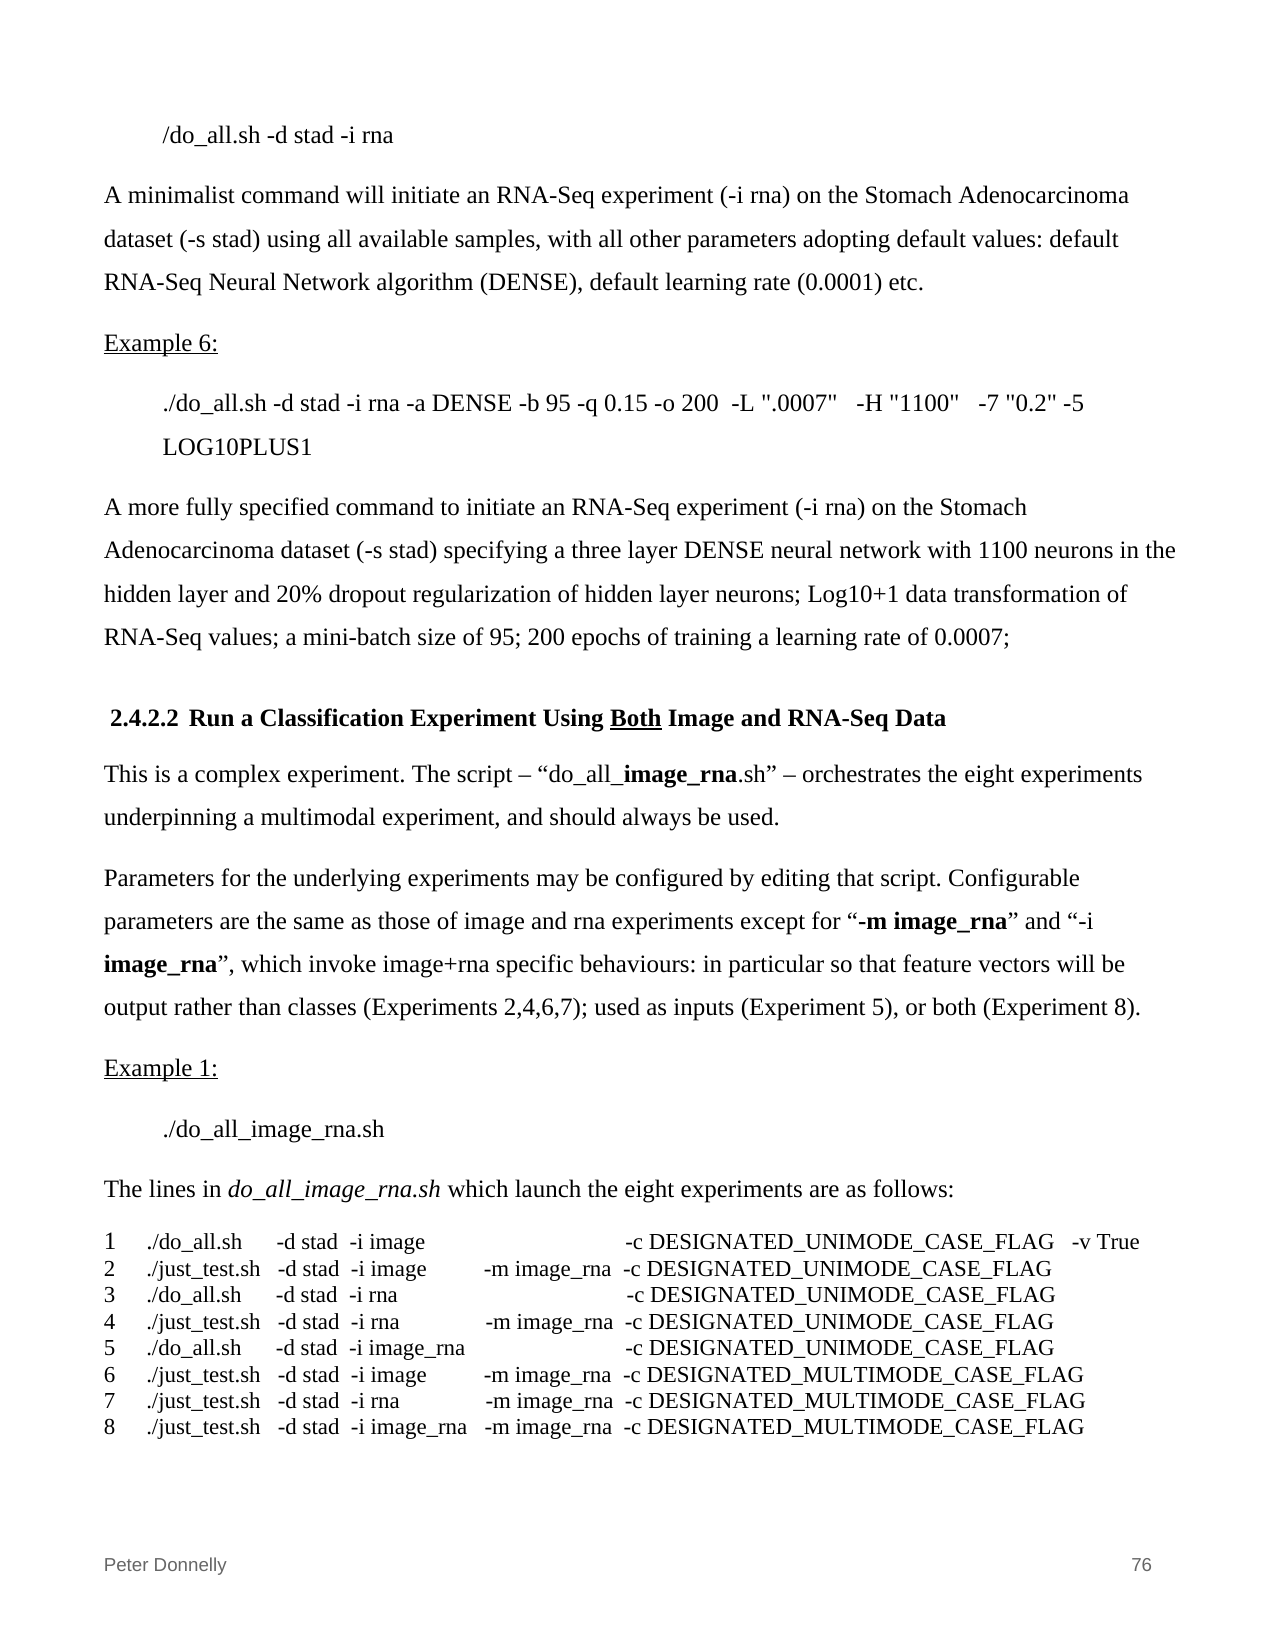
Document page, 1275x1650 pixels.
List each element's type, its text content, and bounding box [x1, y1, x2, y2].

text A minimalist command will initiate an RNA-Seq experiment (-i rna) on the Stomach Adenocarcinoma dataset (-s stad) using all available samples, with all other parameters adopting default values: default RNA-Seq Neural Network algorithm (DENSE), default learning rate (0.0001) etc. [103, 181, 1181, 296]
text 3 ./do_all.sh -d stad -i rna -c DESIGNATED_UNIMODE_CASE_FLAG [103, 1282, 1181, 1308]
text 6 ./just_test.sh -d stad -i image -m image_rna -c DESIGNATED_MULTIMODE_CASE_FLAG [103, 1361, 1181, 1387]
text 8 ./just_test.sh -d stad -i image_rna -m image_rna -c DESIGNATED_MULTIMODE_CASE_FLAG [103, 1413, 1181, 1440]
text 1 ./do_all.sh -d stad -i image -c DESIGNATED_UNIMODE_CASE_FLAG -v True [103, 1226, 1181, 1255]
text 2 ./just_test.sh -d stad -i image -m image_rna -c DESIGNATED_UNIMODE_CASE_FLAG [103, 1255, 1181, 1282]
text The lines in do_all_image_rna.sh which launch the eight experiments are as follows: [103, 1174, 1181, 1203]
text /do_all.sh -d stad -i rna [162, 120, 1181, 148]
text Example 6: [103, 328, 1181, 356]
text A more fully specified command to initiate an RNA-Seq experiment (-i rna) on the Stomach Adenocarcinoma dataset (-s stad) specifying a three layer DENSE neural network with 1100 neurons in the hidden layer and 20% dropout regularization of hidden layer neurons; Log10+1 data transformation of RNA-Seq values; a mini-batch size of 95; 200 epochs of training a learning rate of 0.0007; [103, 492, 1181, 651]
text Example 1: [103, 1053, 1181, 1082]
text ./do_all_image_rna.sh [162, 1114, 1181, 1142]
text 4 ./just_test.sh -d stad -i rna -m image_rna -c DESIGNATED_UNIMODE_CASE_FLAG [103, 1308, 1181, 1334]
text This is a complex experiment. The script – “do_all_image_rna.sh” – orchestrates the eight experiments underpinning a multimodal experiment, and should always be used. [103, 759, 1181, 831]
subtitle Run a Classification Experiment Using Both Image and RNA-Seq Data [103, 703, 1181, 732]
text 7 ./just_test.sh -d stad -i rna -m image_rna -c DESIGNATED_MULTIMODE_CASE_FLAG [103, 1387, 1181, 1413]
text 5 ./do_all.sh -d stad -i image_rna -c DESIGNATED_UNIMODE_CASE_FLAG [103, 1334, 1181, 1361]
text Parameters for the underlying experiments may be configured by editing that script. Configurable parameters are the same as those of image and rna experiments except for “-m image_rna” and “-i image_rna”, which invoke image+rna specific behaviours: in particular so that feature vectors will be output rather than classes (Experiments 2,4,6,7); used as inputs (Experiment 5), or both (Experiment 8). [103, 863, 1181, 1021]
text ./do_all.sh -d stad -i rna -a DENSE -b 95 -q 0.15 -o 200 -L ".0007" -H "1100" -7 "0.2" -5 LOG10PLUS1 [162, 388, 1181, 460]
